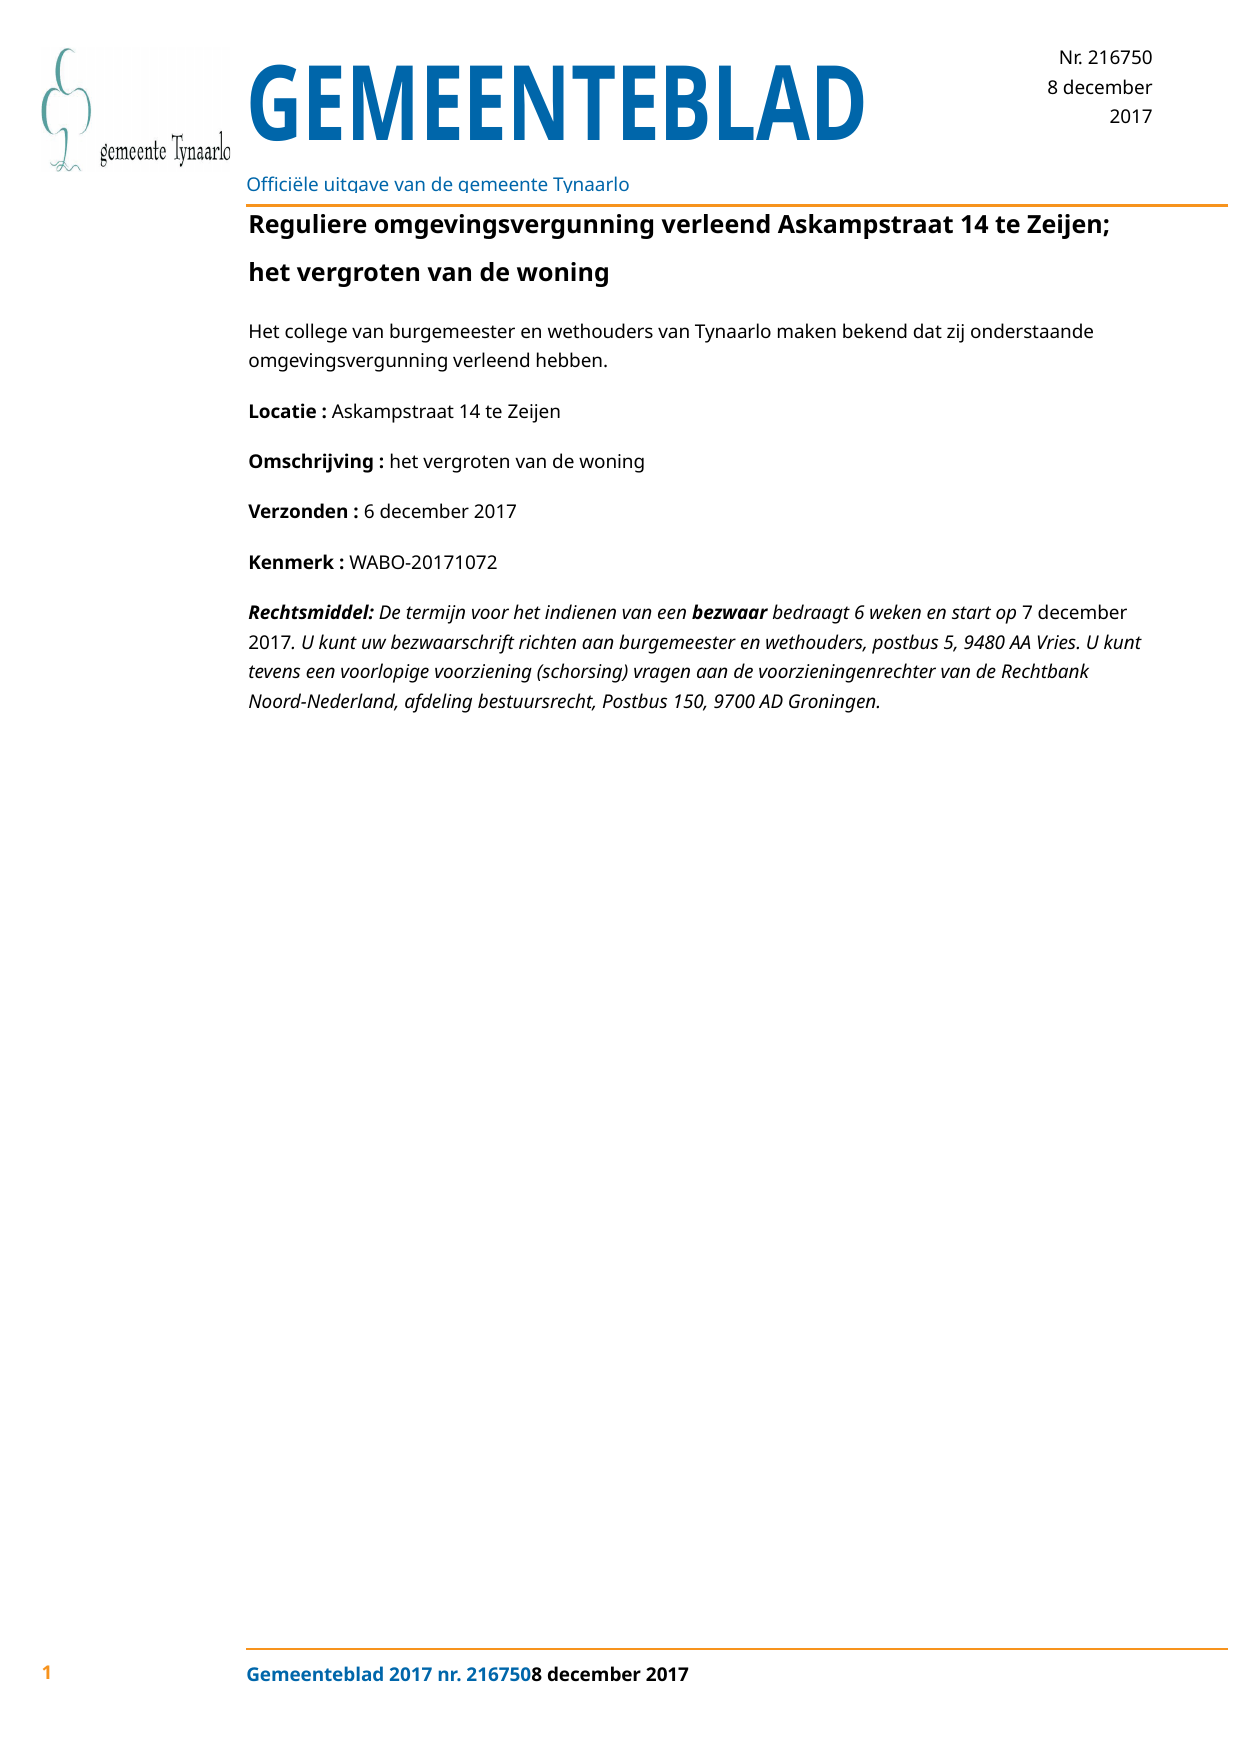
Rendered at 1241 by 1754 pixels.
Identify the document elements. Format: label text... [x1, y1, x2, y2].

text Verzonden : 6 december 2017 [248, 499, 1152, 524]
picture [41, 47, 231, 172]
text Rechtsmiddel: De termijn voor het indienen van een bezwaar bedraagt 6 weken en start op 7 december 2017. U kunt uw bezwaarschrift richten aan burgemeester en wethouders, postbus 5, 9480 AA Vries. U kunt tevens een voorlopige voorziening (schorsing) vragen aan de voorzieningenrechter van de Rechtbank Noord-Nederland, afdeling bestuursrecht, Postbus 150, 9700 AD Groningen. [248, 599, 1152, 714]
text Locatie : Askampstraat 14 te Zeijen [248, 398, 1152, 424]
text Reguliere omgevingsvergunning verleend Askampstraat 14 te Zeijen; het vergroten van de woning [248, 207, 1152, 288]
text Kenmerk : WABO-20171072 [248, 549, 1152, 575]
text Omschrijving : het vergroten van de woning [248, 448, 1152, 474]
text Het college van burgemeester en wethouders van Tynaarlo maken bekend dat zij onderstaande omgevingsvergunning verleend hebben. [248, 318, 1152, 373]
